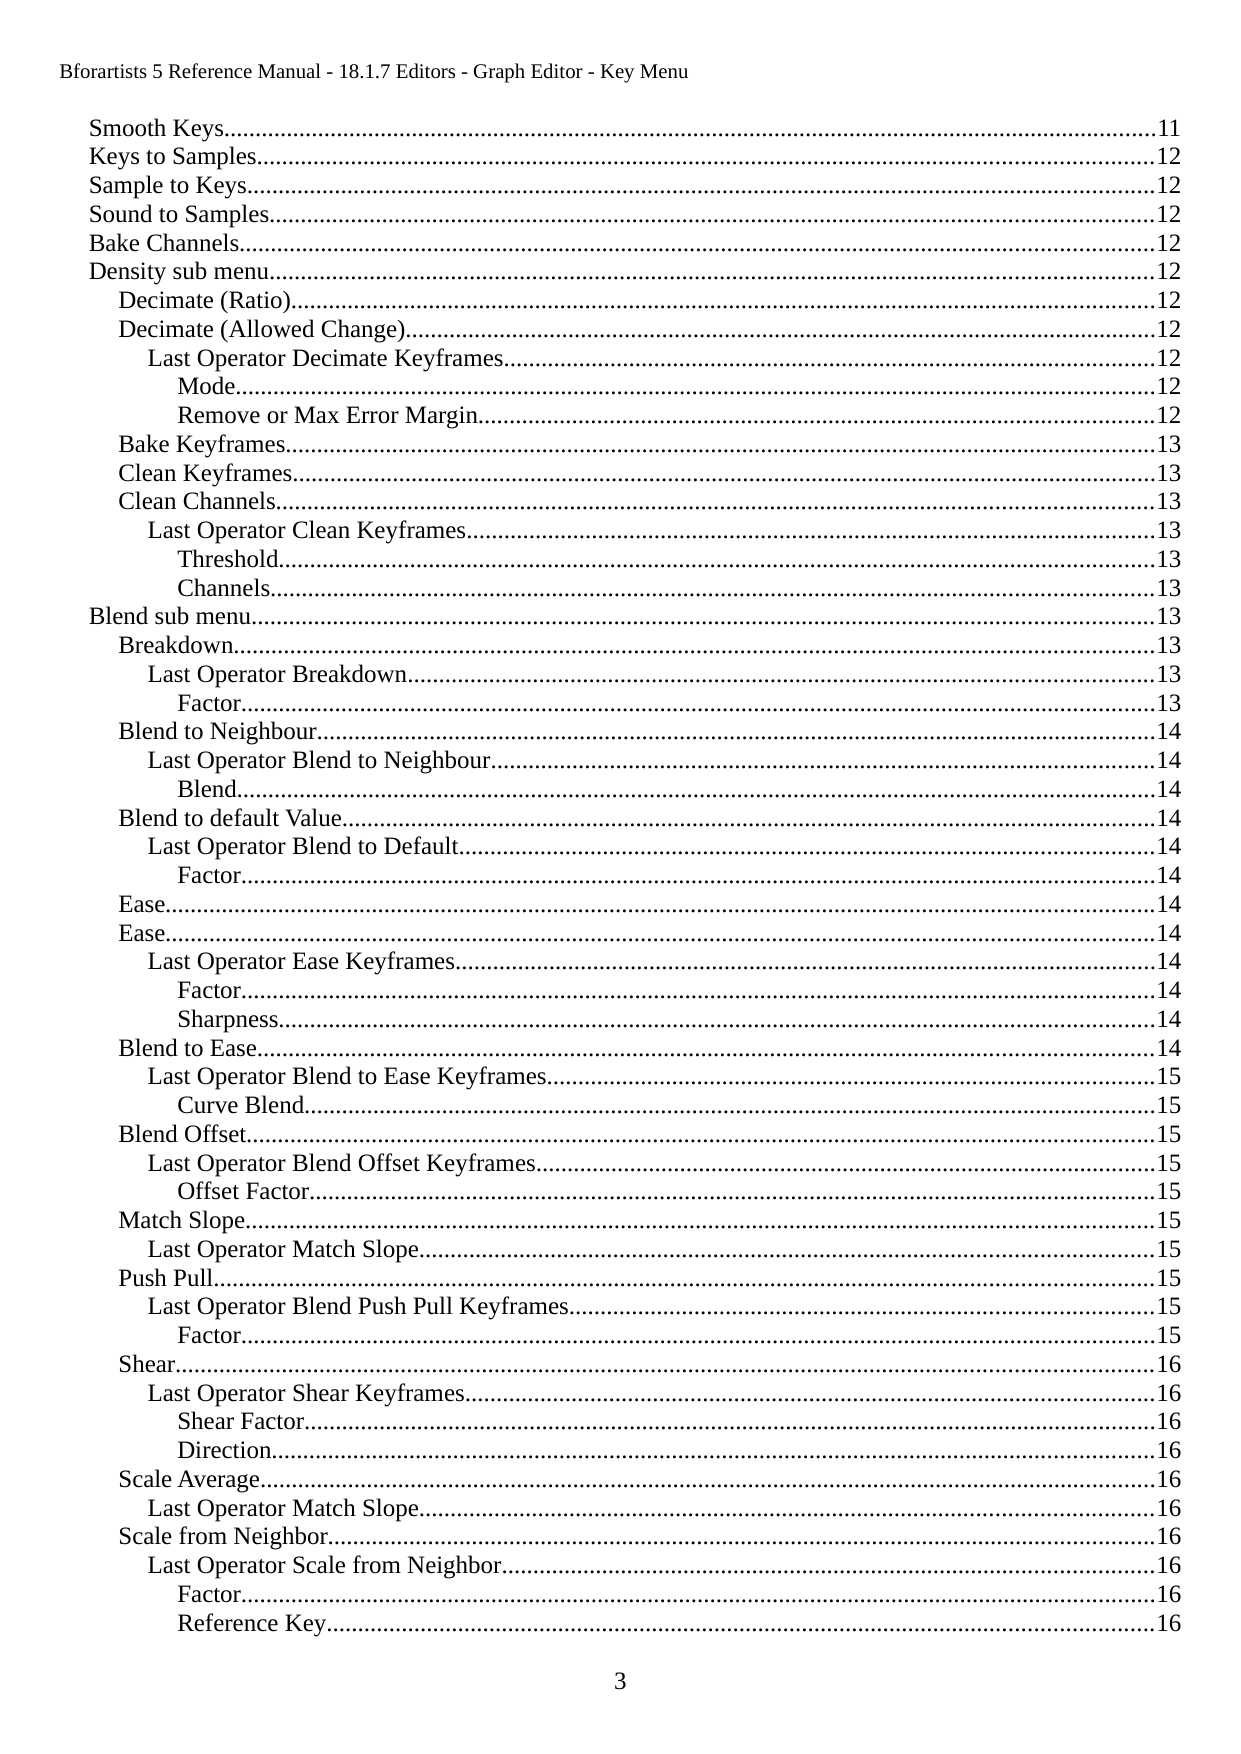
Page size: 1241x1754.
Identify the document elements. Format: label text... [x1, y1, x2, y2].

text Sharpness 14 [177, 1004, 1181, 1033]
text Last Operator Shear Keyframes 16 [147, 1378, 1181, 1406]
text Smooth Keys 11 [88, 113, 1181, 141]
text Clean Channels 13 [118, 486, 1181, 515]
text Shear Factor 16 [177, 1406, 1181, 1435]
text Last Operator Blend Offset Keyframes 15 [147, 1148, 1181, 1176]
text Sample to Keys 12 [88, 170, 1181, 199]
text Channels 13 [177, 573, 1181, 601]
text Bake Keyframes 13 [118, 429, 1181, 458]
text Sound to Samples 12 [88, 199, 1181, 228]
text Last Operator Clean Keyframes 13 [147, 515, 1181, 544]
text Clean Keyframes 13 [118, 458, 1181, 486]
text Factor 14 [177, 975, 1181, 1004]
text Factor 14 [177, 860, 1181, 889]
text Blend Offset 15 [118, 1119, 1181, 1148]
text Decimate (Ratio) 12 [118, 285, 1181, 314]
text Last Operator Blend to Ease Keyframes 15 [147, 1061, 1181, 1090]
text Last Operator Scale from Neighbor 16 [147, 1550, 1181, 1579]
text Blend to Ease 14 [118, 1033, 1181, 1061]
text Ease 14 [118, 889, 1181, 918]
text Last Operator Decimate Keyframes 12 [147, 343, 1181, 371]
text Threshold 13 [177, 544, 1181, 573]
text Last Operator Blend to Default 14 [147, 831, 1181, 860]
text Keys to Samples 12 [88, 141, 1181, 170]
text Blend to Neighbour 14 [118, 716, 1181, 745]
text Ease 14 [118, 918, 1181, 946]
text Last Operator Match Slope 16 [147, 1493, 1181, 1521]
text Scale Average 16 [118, 1464, 1181, 1493]
text Blend 14 [177, 774, 1181, 803]
text Blend to default Value 14 [118, 803, 1181, 831]
text Bake Channels 12 [88, 228, 1181, 256]
text Match Slope 15 [118, 1205, 1181, 1234]
text Density sub menu 12 [88, 256, 1181, 285]
text Factor 13 [177, 688, 1181, 716]
text Factor 15 [177, 1320, 1181, 1349]
text Last Operator Breakdown 13 [147, 659, 1181, 688]
text Last Operator Match Slope 15 [147, 1234, 1181, 1263]
text Factor 16 [177, 1579, 1181, 1608]
text Offset Factor 15 [177, 1176, 1181, 1205]
text Decimate (Allowed Change) 12 [118, 314, 1181, 343]
text Remove or Max Error Margin 12 [177, 400, 1181, 429]
text Last Operator Ease Keyframes 14 [147, 946, 1181, 975]
text Reference Key 16 [177, 1608, 1181, 1636]
text Mode 12 [177, 371, 1181, 400]
text Blend sub menu 13 [88, 601, 1181, 630]
text Curve Blend 15 [177, 1090, 1181, 1119]
text Last Operator Blend to Neighbour 14 [147, 745, 1181, 774]
text Direction 16 [177, 1435, 1181, 1464]
text Push Pull 15 [118, 1263, 1181, 1291]
text Scale from Neighbor 16 [118, 1521, 1181, 1550]
text Breakdown 13 [118, 630, 1181, 659]
text Shear 16 [118, 1349, 1181, 1378]
text Last Operator Blend Push Pull Keyframes 15 [147, 1291, 1181, 1320]
